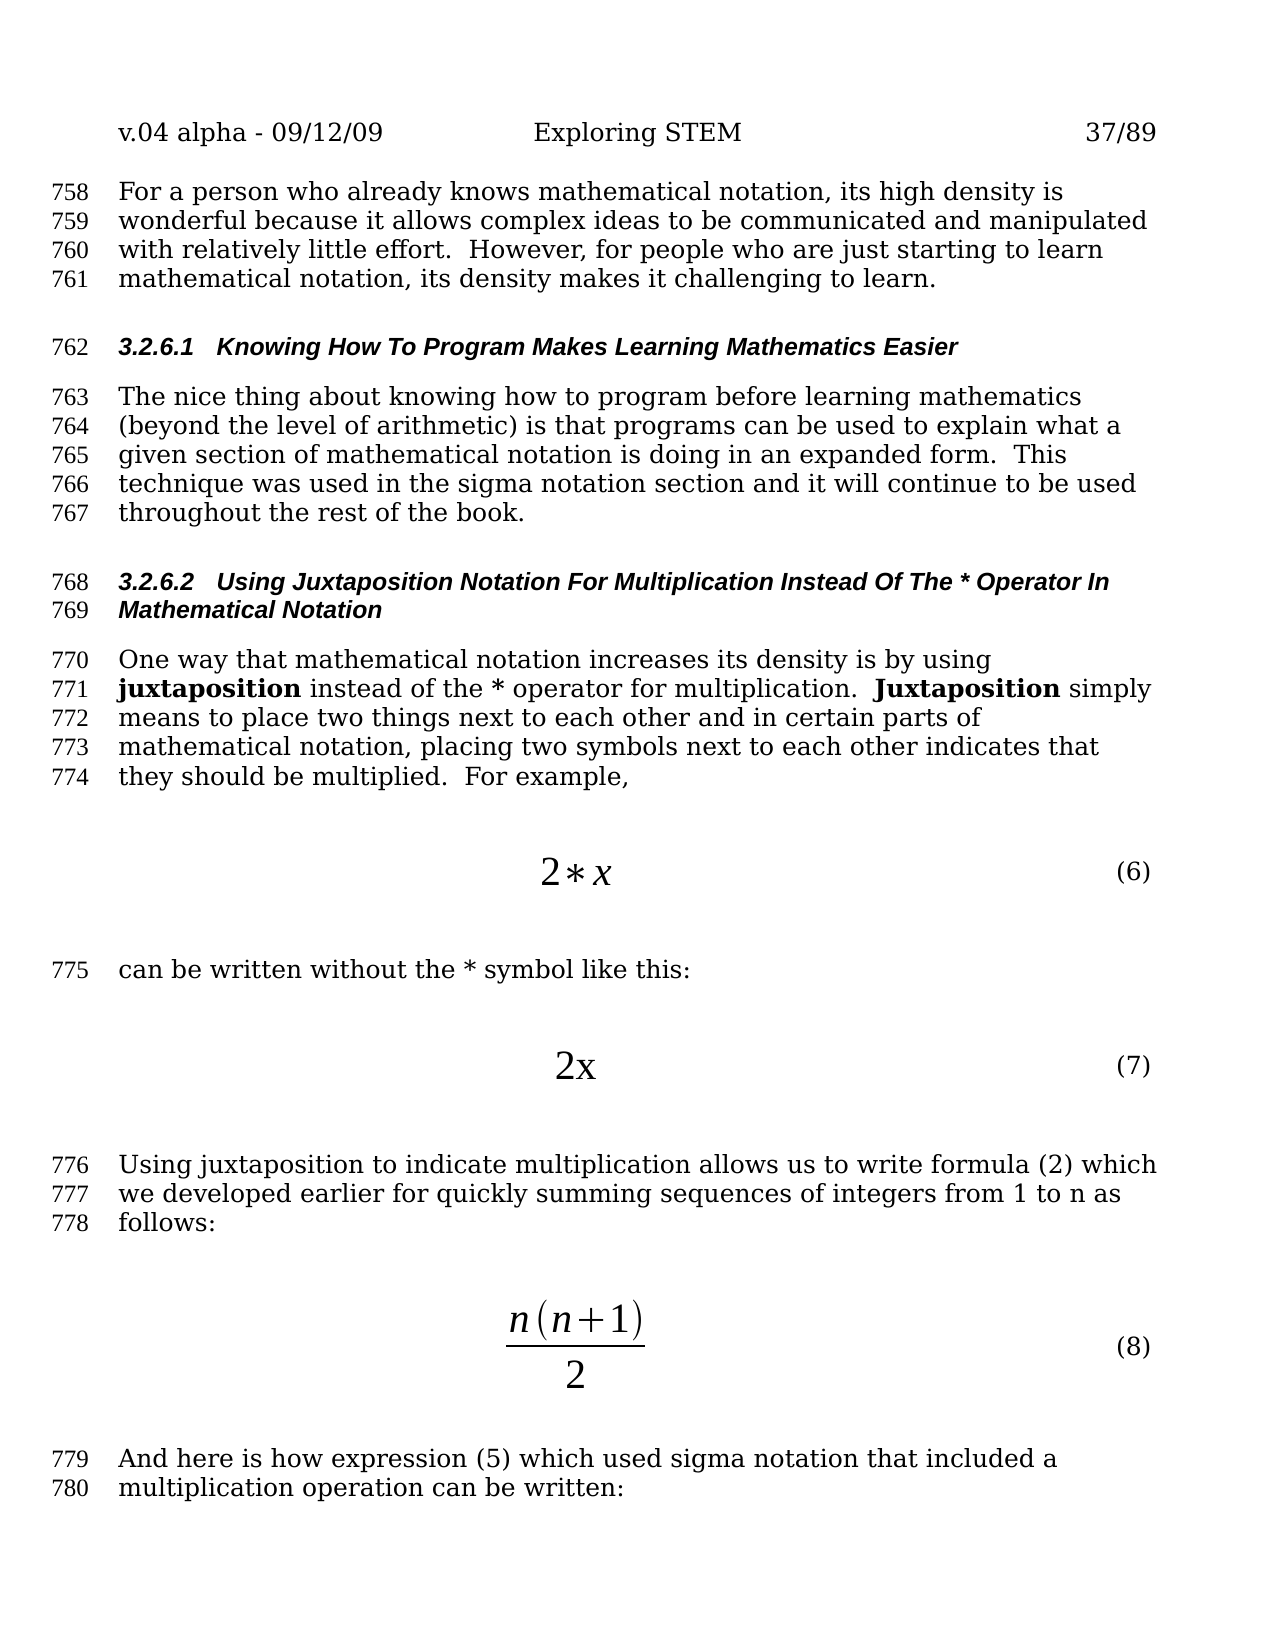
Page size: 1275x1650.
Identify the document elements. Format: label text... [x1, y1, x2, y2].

table_header [118, 841, 1041, 903]
text And here is how expression (5) which used sigma notation that included a multiplication operation can be written: [118, 1444, 1157, 1502]
table_header [118, 1035, 1041, 1097]
text can be written without the * symbol like this: [118, 956, 1157, 985]
table_header (7) [1041, 1035, 1157, 1097]
subtitle Knowing How To Program Makes Learning Mathematics Easier [118, 332, 1157, 361]
table_header (8) [1041, 1288, 1157, 1406]
text The nice thing about knowing how to program before learning mathematics (beyond the level of arithmetic) is that programs can be used to explain what a given section of mathematical notation is doing in an expanded form. This technique was used in the sigma notation section and it will continue to be used throughout the rest of the book. [118, 382, 1157, 528]
text One way that mathematical notation increases its density is by using juxtaposition instead of the * operator for multiplication. Juxtaposition simply means to place two things next to each other and in certain parts of mathematical notation, placing two symbols next to each other indicates that they should be multiplied. For example, [118, 645, 1157, 791]
text Using juxtaposition to indicate multiplication allows us to write formula (2) which we developed earlier for quickly summing sequences of integers from 1 to n as follows: [118, 1150, 1157, 1237]
table_header (6) [1041, 841, 1157, 903]
table_header [118, 1288, 1041, 1406]
text For a person who already knows mathematical notation, its high density is wonderful because it allows complex ideas to be communicated and manipulated with relatively little effort. However, for people who are just starting to learn mathematical notation, its density makes it challenging to learn. [118, 177, 1157, 293]
subtitle Using Juxtaposition Notation For Multiplication Instead Of The * Operator In Mathematical Notation [118, 567, 1157, 624]
